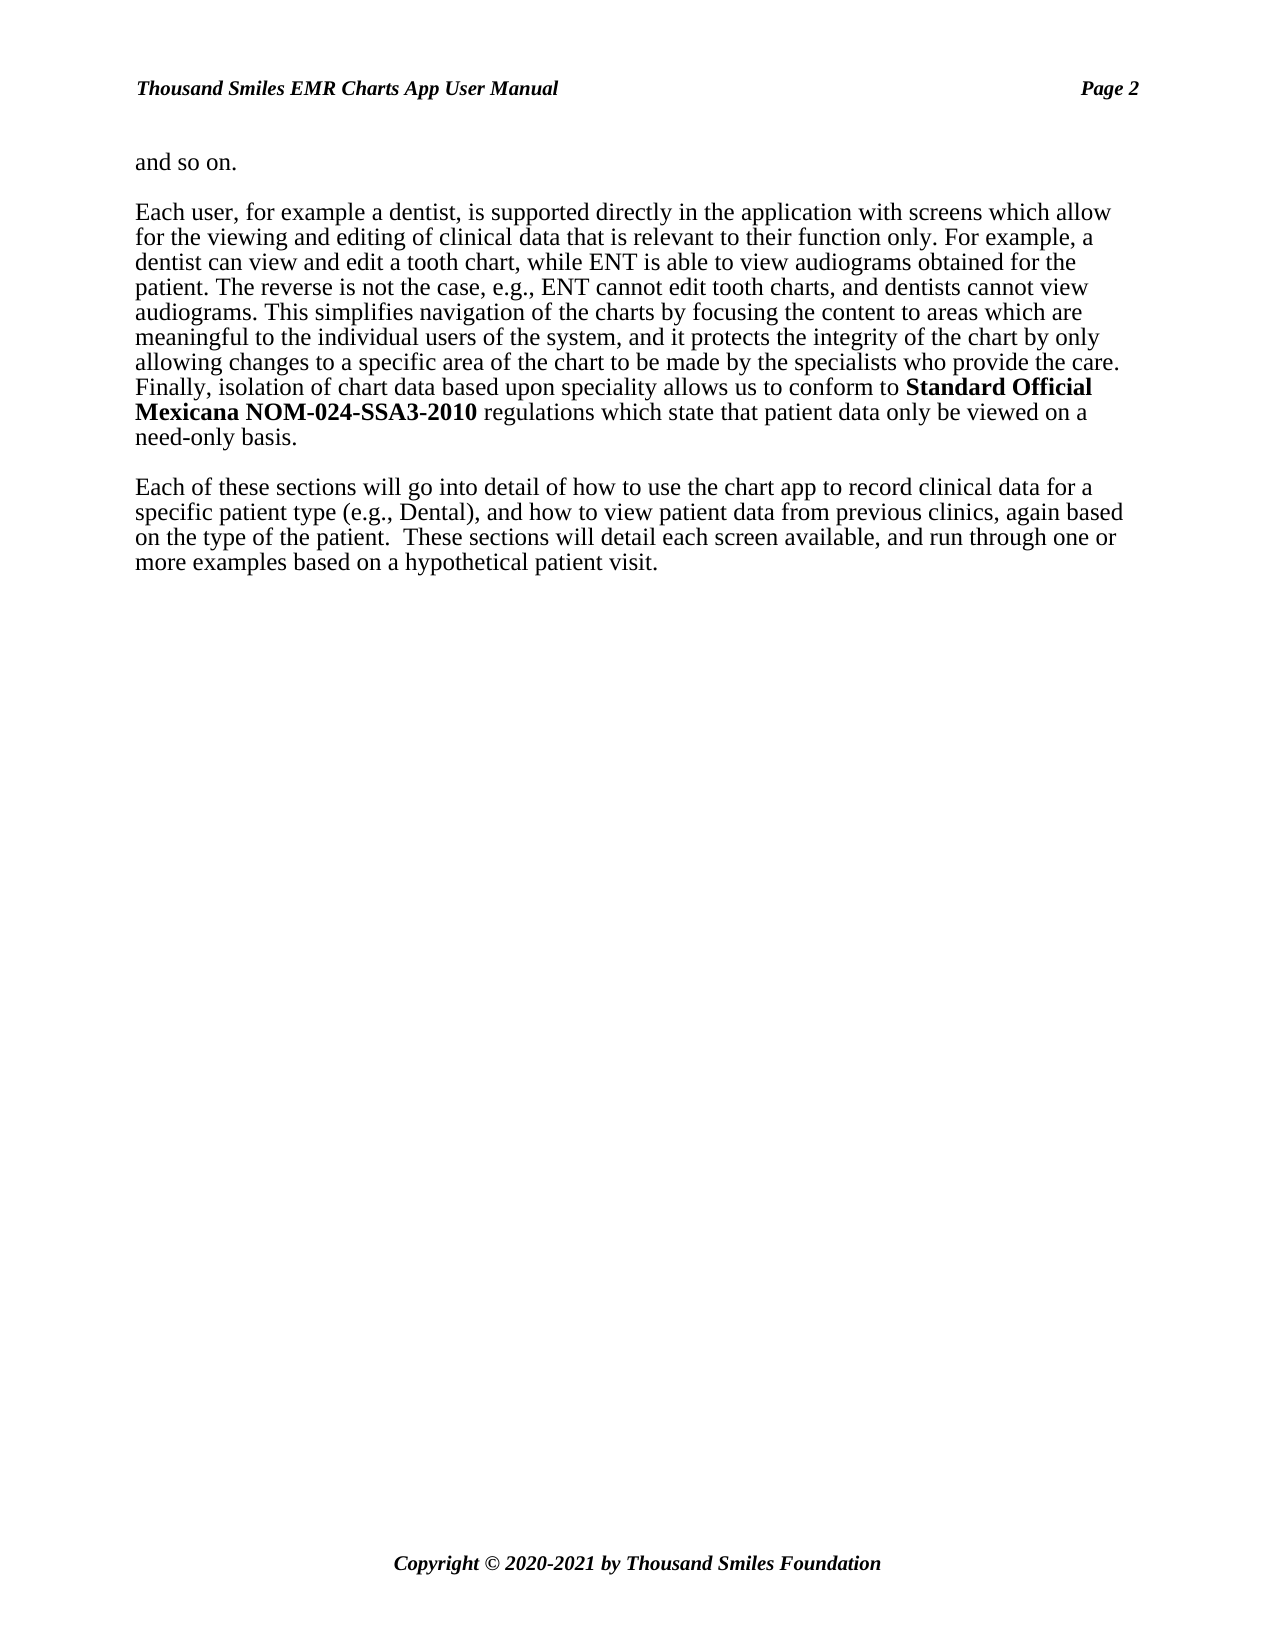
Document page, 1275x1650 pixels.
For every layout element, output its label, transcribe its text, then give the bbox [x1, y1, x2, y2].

text Each user, for example a dentist, is supported directly in the application with screens which allow for the viewing and editing of clinical data that is relevant to their function only. For example, a dentist can view and edit a tooth chart, while ENT is able to view audiograms obtained for the patient. The reverse is not the case, e.g., ENT cannot edit tooth charts, and dentists cannot view audiograms. This simplifies navigation of the charts by focusing the content to areas which are meaningful to the individual users of the system, and it protects the integrity of the chart by only allowing changes to a specific area of the chart to be made by the specialists who provide the care. Finally, isolation of chart data based upon speciality allows us to conform to Standard Official Mexicana NOM-024-SSA3-2010 regulations which state that patient data only be viewed on a need-only basis. [135, 200, 1140, 450]
text Each of these sections will go into detail of how to use the chart app to record clinical data for a specific patient type (e.g., Dental), and how to view patient data from previous clinics, again based on the type of the patient. These sections will detail each screen available, and run through one or more examples based on a hypothetical patient visit. [135, 475, 1140, 575]
text and so on. [135, 150, 1140, 175]
